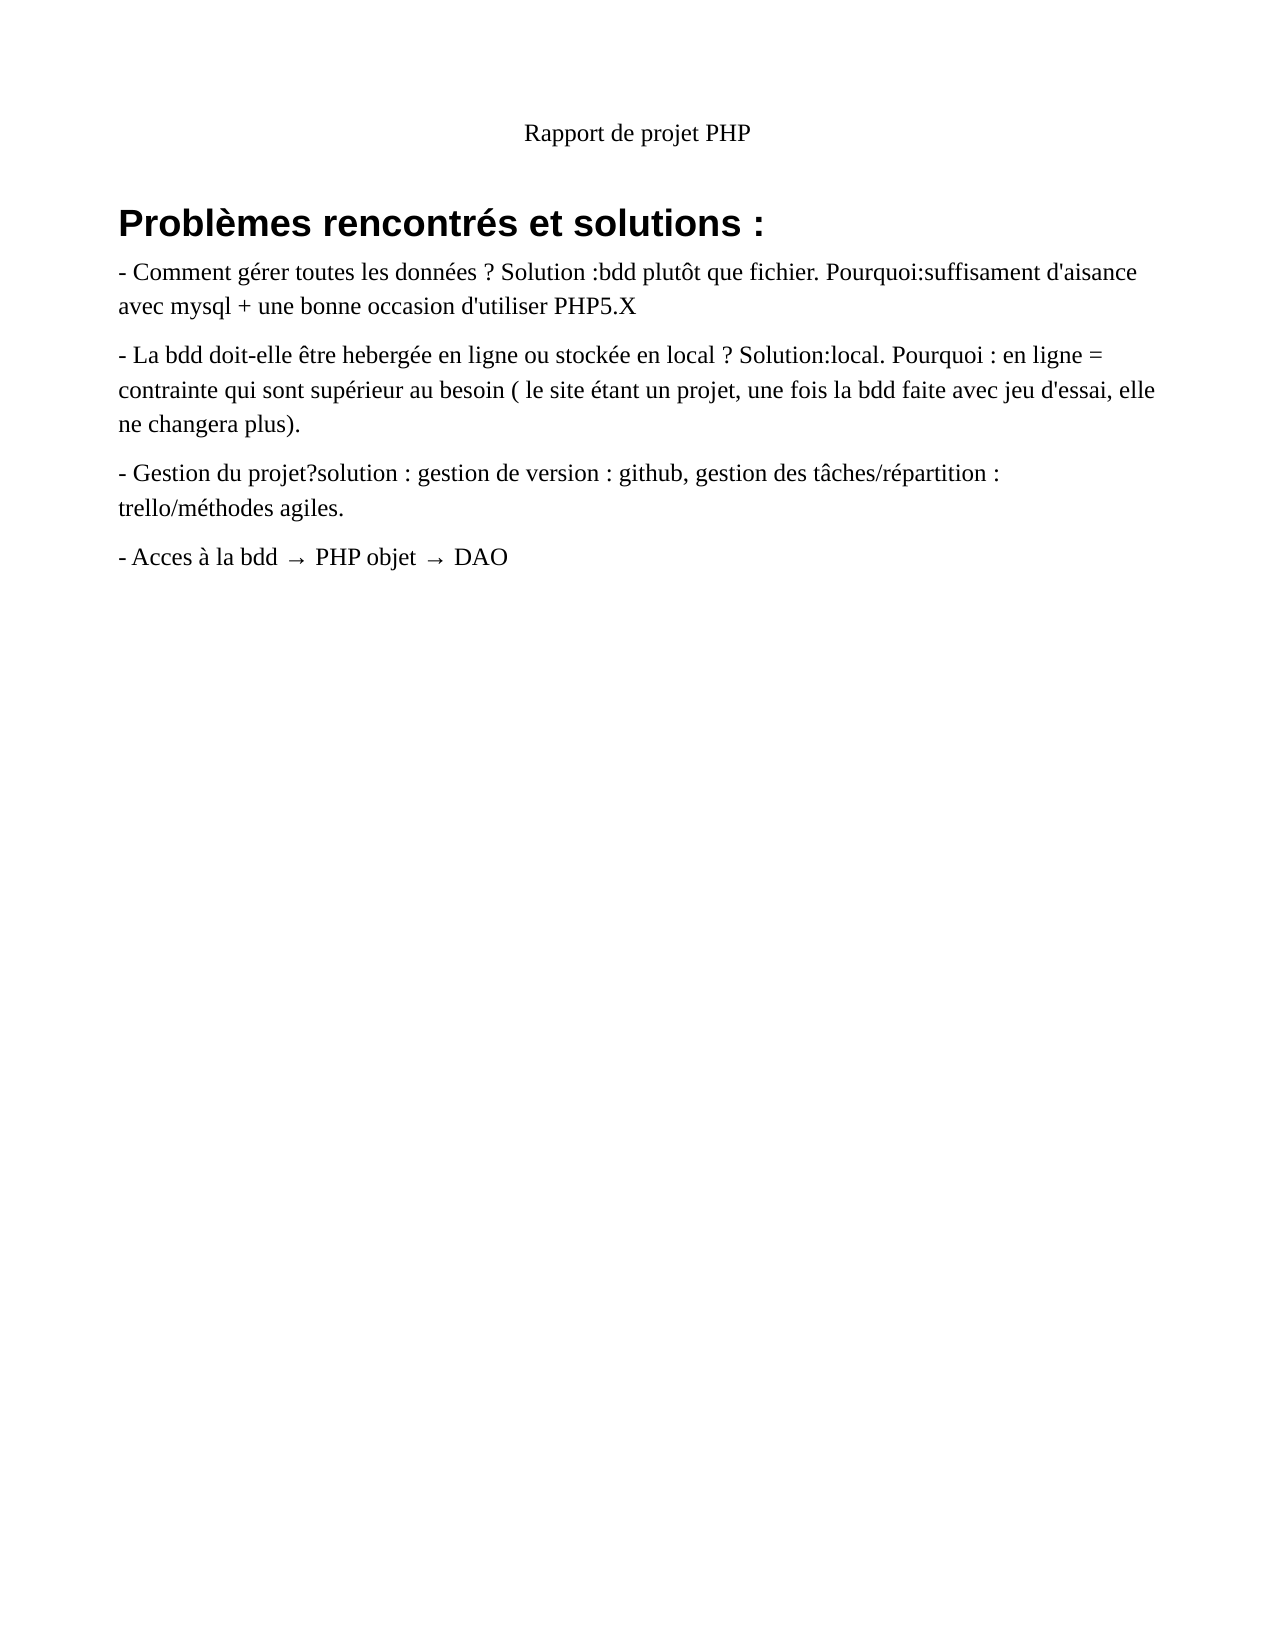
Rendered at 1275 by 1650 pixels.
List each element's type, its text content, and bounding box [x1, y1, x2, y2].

text Rapport de projet PHP [118, 118, 1157, 147]
text - Comment gérer toutes les données ? Solution :bdd plutôt que fichier. Pourquoi:suffisament d'aisance avec mysql + une bonne occasion d'utiliser PHP5.X [118, 257, 1157, 320]
text - La bdd doit-elle être hebergée en ligne ou stockée en local ? Solution:local. Pourquoi : en ligne = contrainte qui sont supérieur au besoin ( le site étant un projet, une fois la bdd faite avec jeu d'essai, elle ne changera plus). [118, 340, 1157, 438]
text - Gestion du projet?solution : gestion de version : github, gestion des tâches/répartition : trello/méthodes agiles. [118, 458, 1157, 522]
subtitle Problèmes rencontrés et solutions : [118, 201, 1157, 244]
text - Acces à la bdd → PHP objet → DAO [118, 542, 1157, 571]
